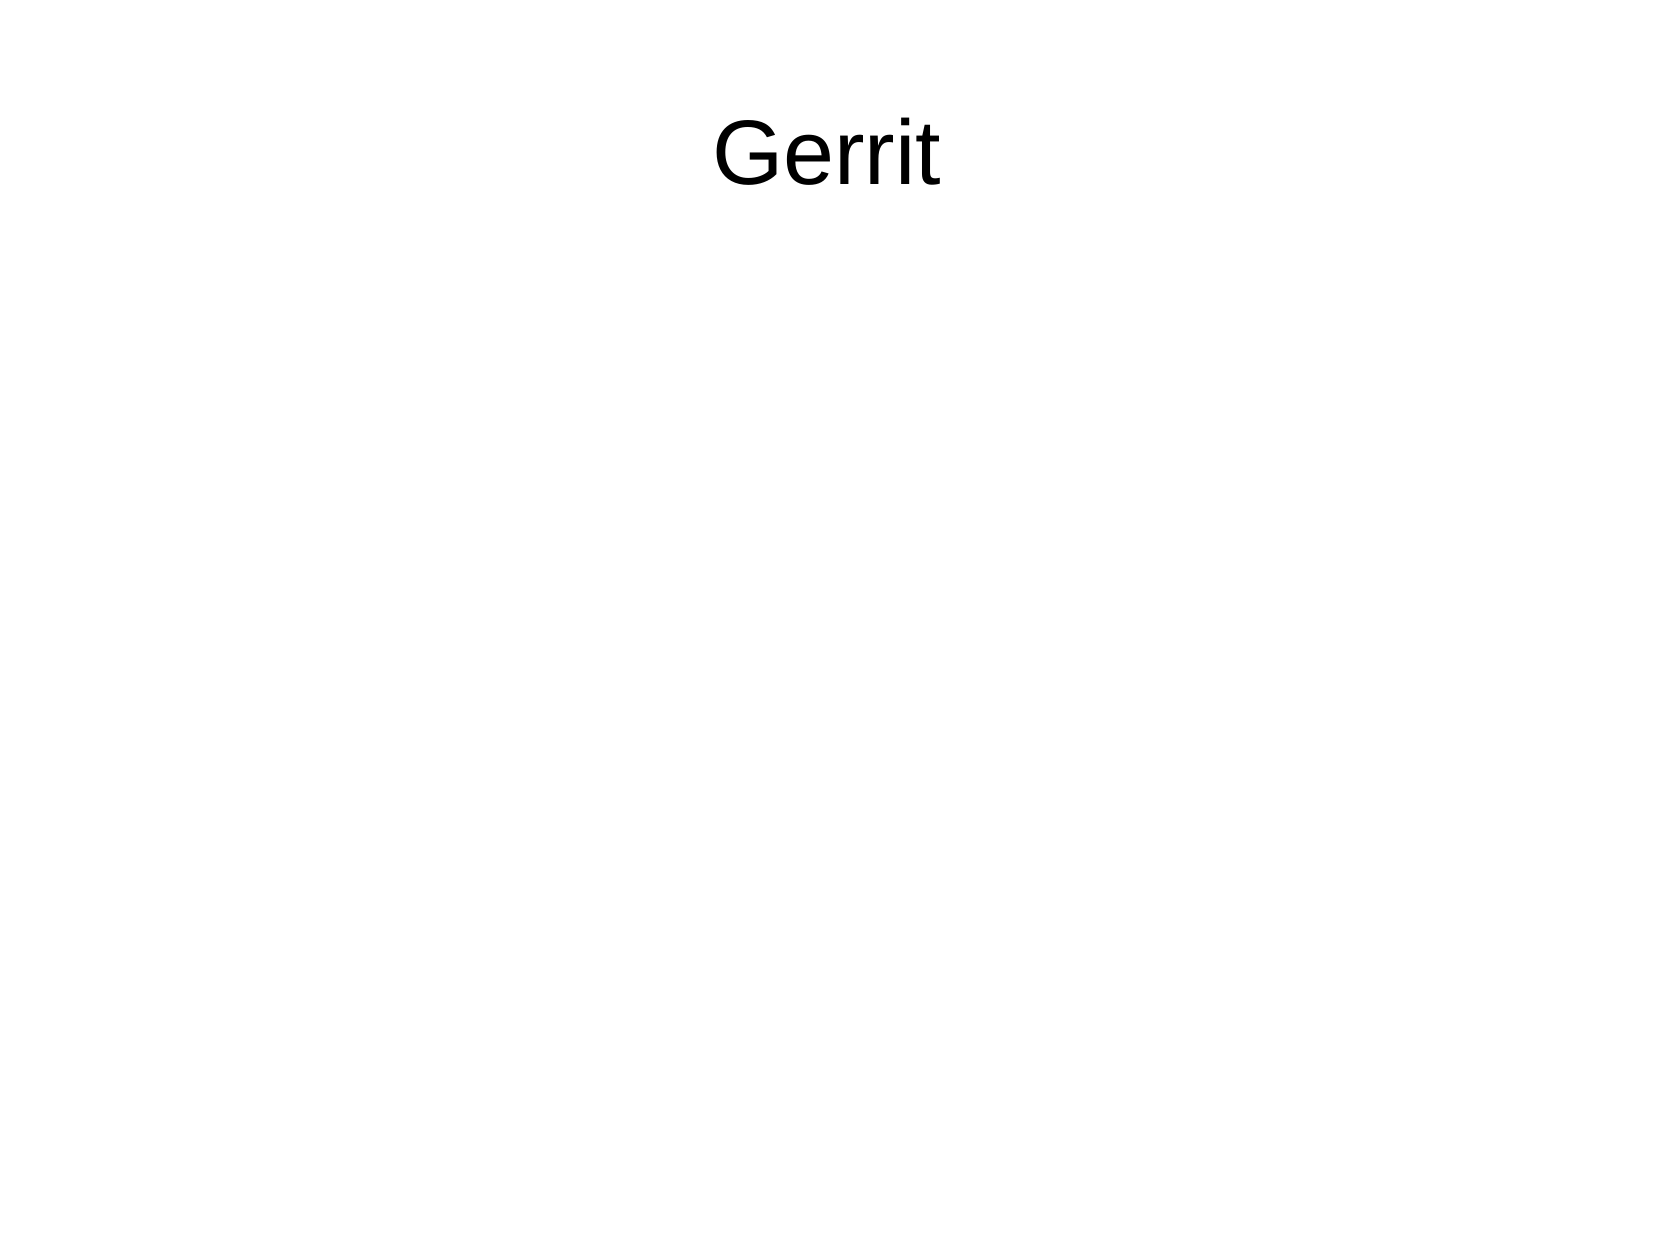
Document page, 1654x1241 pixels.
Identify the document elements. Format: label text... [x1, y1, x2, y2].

title Gerrit [82, 49, 1571, 257]
